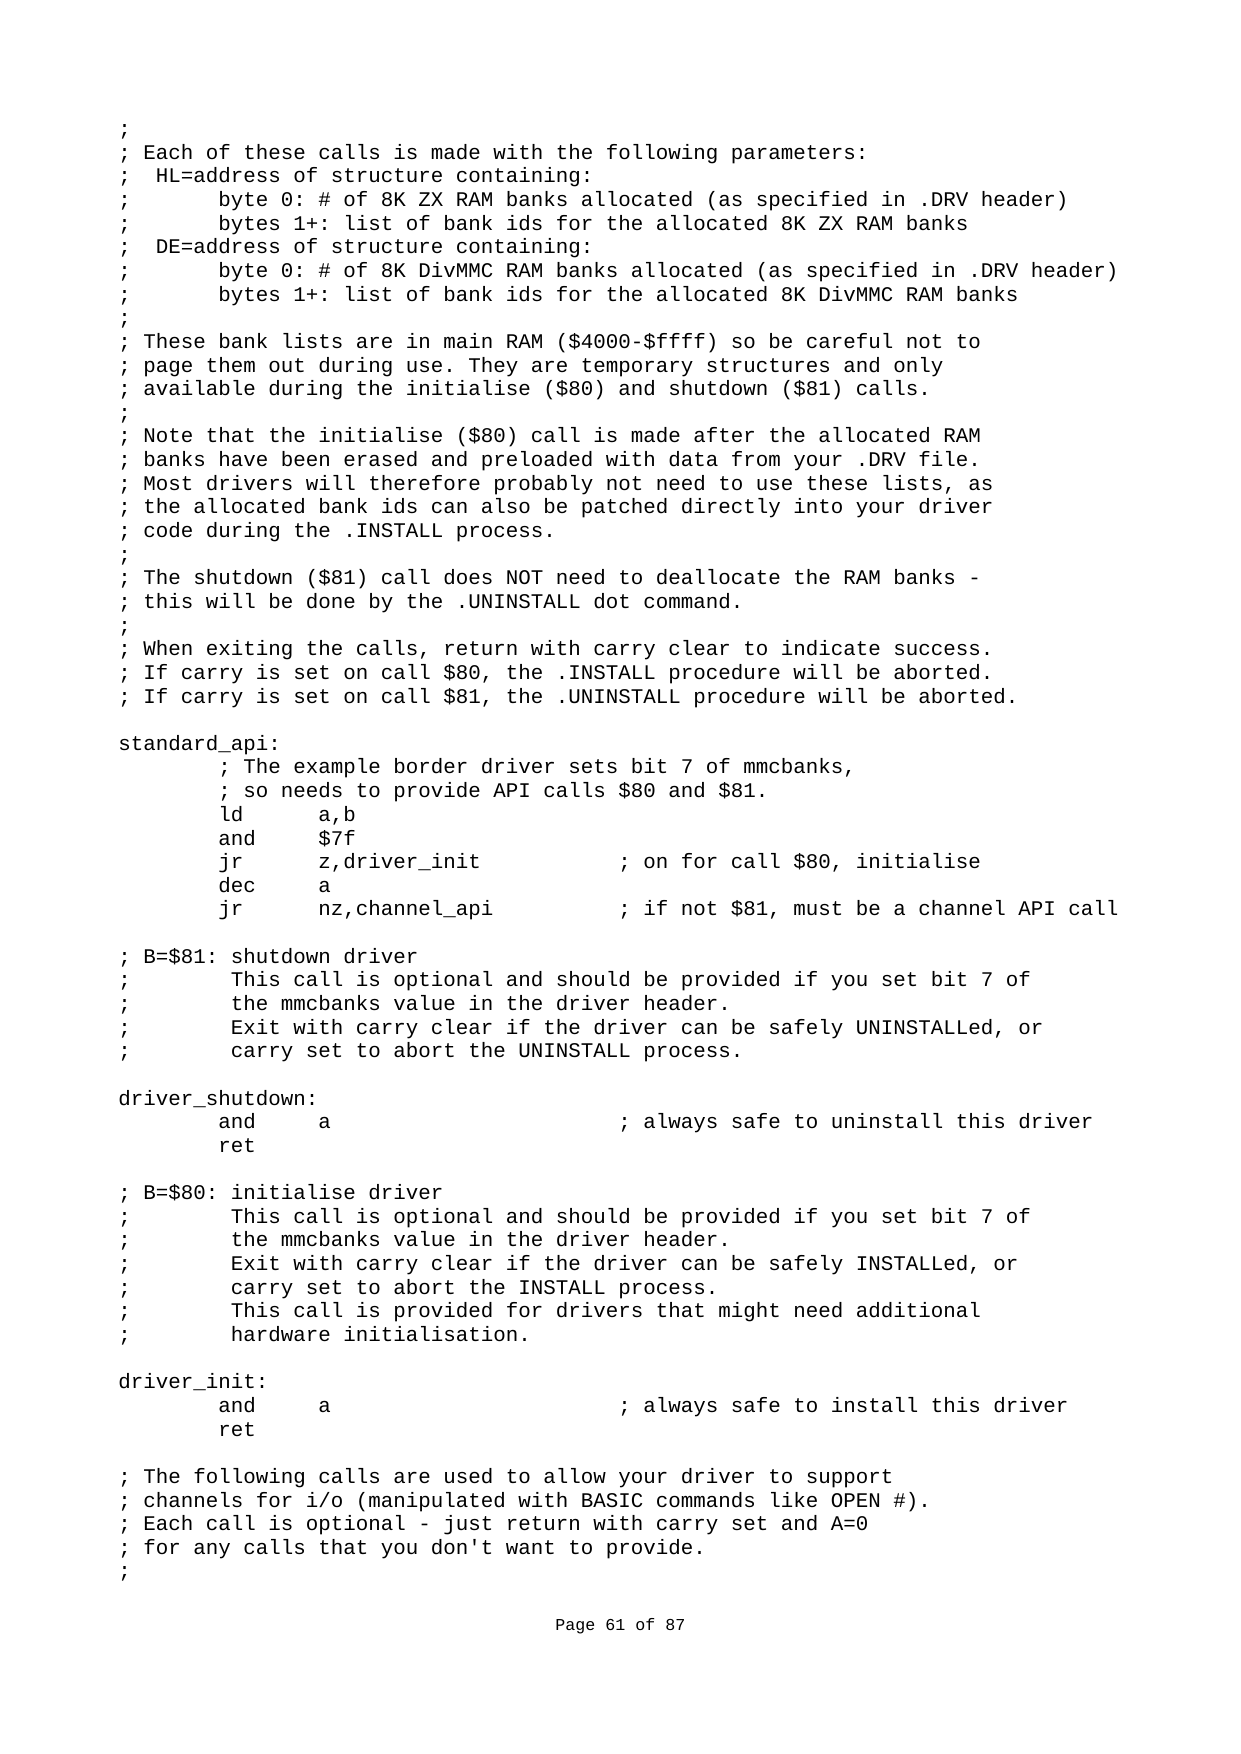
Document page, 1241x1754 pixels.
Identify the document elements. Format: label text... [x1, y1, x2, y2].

text ; [118, 544, 1122, 567]
text ; code during the .INSTALL process. [118, 520, 1122, 544]
text ; page them out during use. They are temporary structures and only [118, 354, 1122, 378]
text ; Note that the initialise ($80) call is made after the allocated RAM [118, 426, 1122, 449]
text ; hardware initialisation. [118, 1324, 1122, 1348]
text ; These bank lists are in main RAM ($4000-$ffff) so be careful not to [118, 331, 1122, 354]
text ; B=$80: initialise driver [118, 1182, 1122, 1206]
text ; the mmcbanks value in the driver header. [118, 1229, 1122, 1253]
text ; the allocated bank ids can also be patched directly into your driver [118, 496, 1122, 520]
text dec a [118, 875, 1122, 898]
text ; available during the initialise ($80) and shutdown ($81) calls. [118, 378, 1122, 402]
text ; this will be done by the .UNINSTALL dot command. [118, 591, 1122, 615]
text and a ; always safe to uninstall this driver [118, 1111, 1122, 1135]
text standard_api: [118, 733, 1122, 757]
text ; [118, 307, 1122, 331]
text ; When exiting the calls, return with carry clear to indicate success. [118, 638, 1122, 662]
text ret [118, 1419, 1122, 1442]
text ; bytes 1+: list of bank ids for the allocated 8K ZX RAM banks [118, 213, 1122, 236]
text and $7f [118, 827, 1122, 851]
text ; [118, 118, 1122, 142]
text ; [118, 402, 1122, 426]
text ld a,b [118, 804, 1122, 827]
text ; The shutdown ($81) call does NOT need to deallocate the RAM banks - [118, 567, 1122, 591]
text ; Each call is optional - just return with carry set and A=0 [118, 1513, 1122, 1537]
text ; [118, 1561, 1122, 1584]
text ; Exit with carry clear if the driver can be safely UNINSTALLed, or [118, 1017, 1122, 1040]
text ; The following calls are used to allow your driver to support [118, 1466, 1122, 1489]
text ; Most drivers will therefore probably not need to use these lists, as [118, 473, 1122, 496]
text ; Exit with carry clear if the driver can be safely INSTALLed, or [118, 1253, 1122, 1277]
text ; so needs to provide API calls $80 and $81. [118, 780, 1122, 804]
text ; This call is optional and should be provided if you set bit 7 of [118, 1206, 1122, 1229]
text ; If carry is set on call $81, the .UNINSTALL procedure will be aborted. [118, 686, 1122, 709]
text ; carry set to abort the INSTALL process. [118, 1277, 1122, 1300]
text ; bytes 1+: list of bank ids for the allocated 8K DivMMC RAM banks [118, 284, 1122, 307]
text driver_init: [118, 1371, 1122, 1395]
text ; Each of these calls is made with the following parameters: [118, 142, 1122, 165]
text ; HL=address of structure containing: [118, 165, 1122, 189]
text jr nz,channel_api ; if not $81, must be a channel API call [118, 898, 1122, 922]
text ; byte 0: # of 8K ZX RAM banks allocated (as specified in .DRV header) [118, 189, 1122, 213]
text ; channels for i/o (manipulated with BASIC commands like OPEN #). [118, 1489, 1122, 1513]
text and a ; always safe to install this driver [118, 1395, 1122, 1419]
text ; banks have been erased and preloaded with data from your .DRV file. [118, 449, 1122, 473]
text ; [118, 615, 1122, 638]
text ; byte 0: # of 8K DivMMC RAM banks allocated (as specified in .DRV header) [118, 260, 1122, 284]
text ; If carry is set on call $80, the .INSTALL procedure will be aborted. [118, 662, 1122, 686]
text ; for any calls that you don't want to provide. [118, 1537, 1122, 1561]
text jr z,driver_init ; on for call $80, initialise [118, 851, 1122, 875]
text ; the mmcbanks value in the driver header. [118, 993, 1122, 1017]
text ; B=$81: shutdown driver [118, 946, 1122, 969]
text ; carry set to abort the UNINSTALL process. [118, 1040, 1122, 1064]
text ; This call is optional and should be provided if you set bit 7 of [118, 969, 1122, 993]
text ; This call is provided for drivers that might need additional [118, 1300, 1122, 1324]
text ; The example border driver sets bit 7 of mmcbanks, [118, 757, 1122, 780]
text ret [118, 1135, 1122, 1158]
text driver_shutdown: [118, 1088, 1122, 1111]
text ; DE=address of structure containing: [118, 236, 1122, 260]
